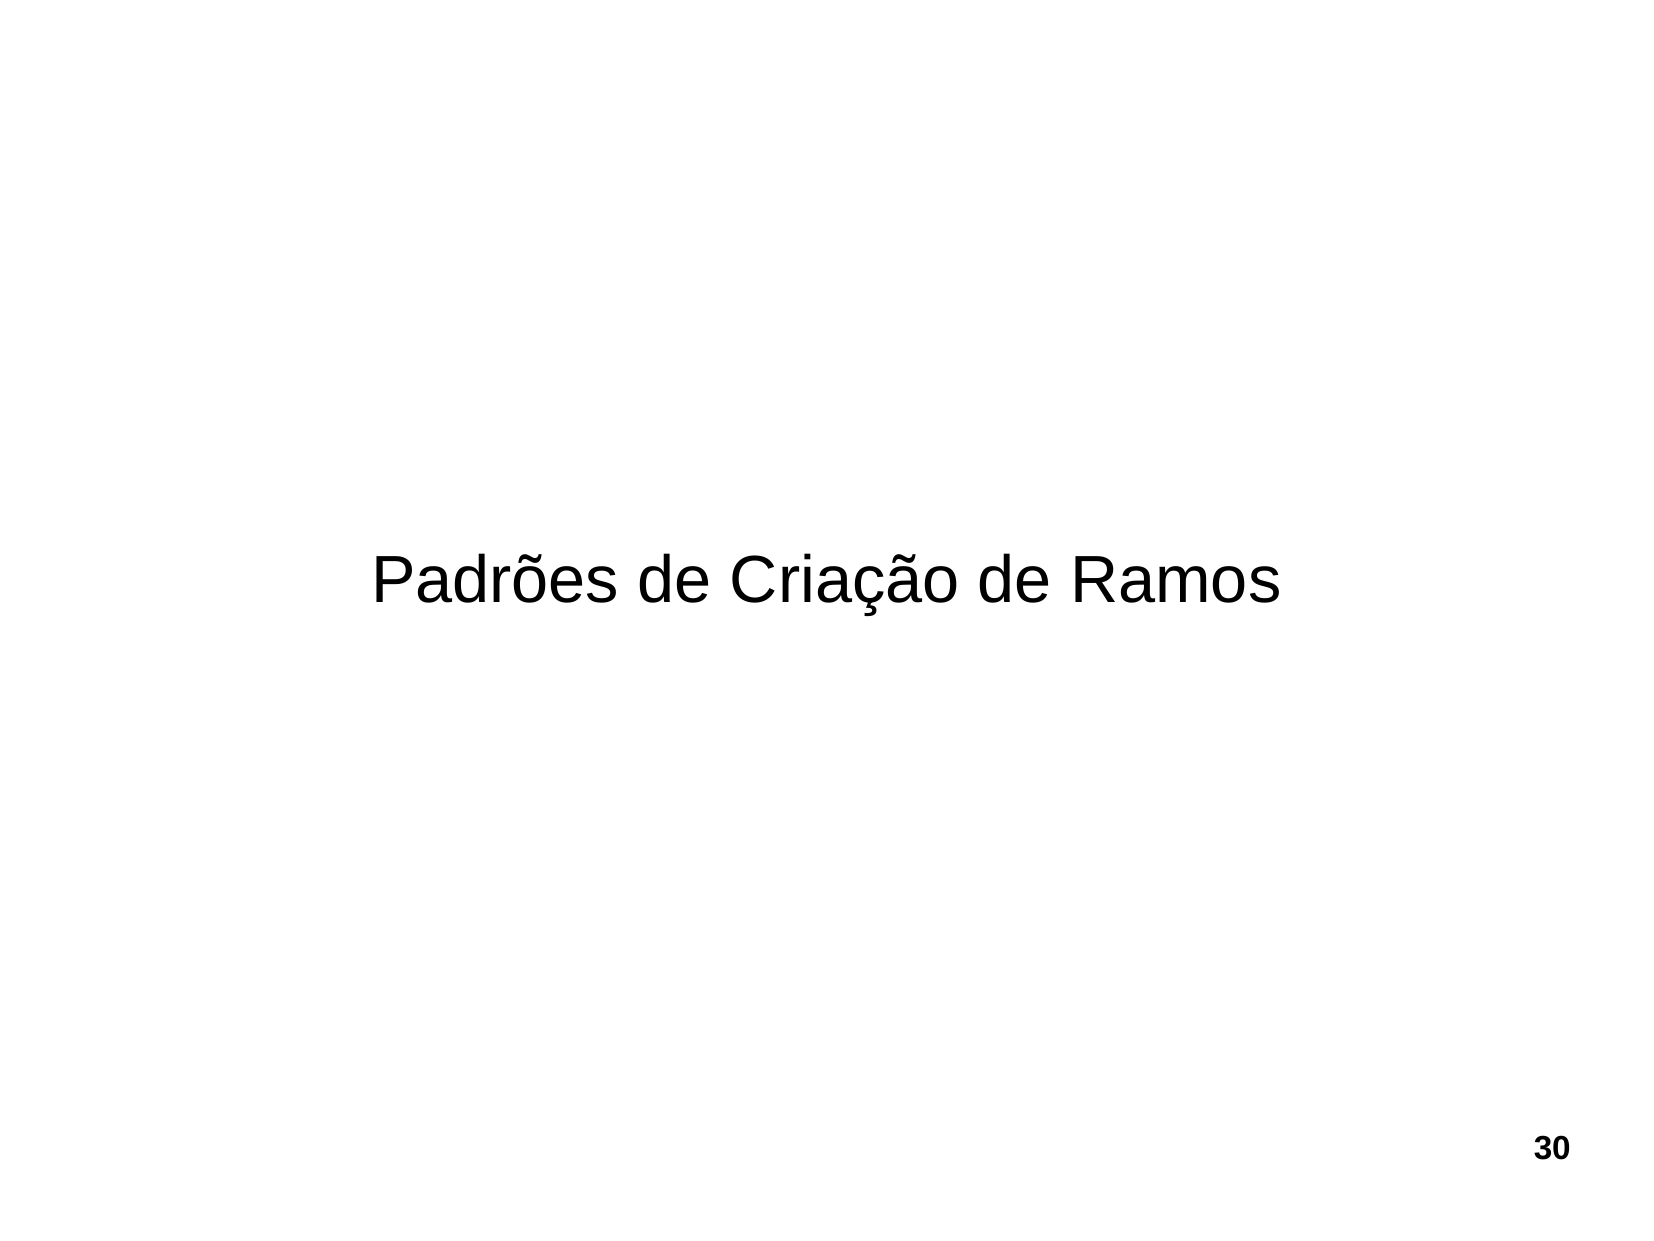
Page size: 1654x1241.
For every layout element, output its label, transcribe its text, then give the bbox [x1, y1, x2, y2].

subtitle Padrões de Criação de Ramos [82, 49, 1571, 1111]
